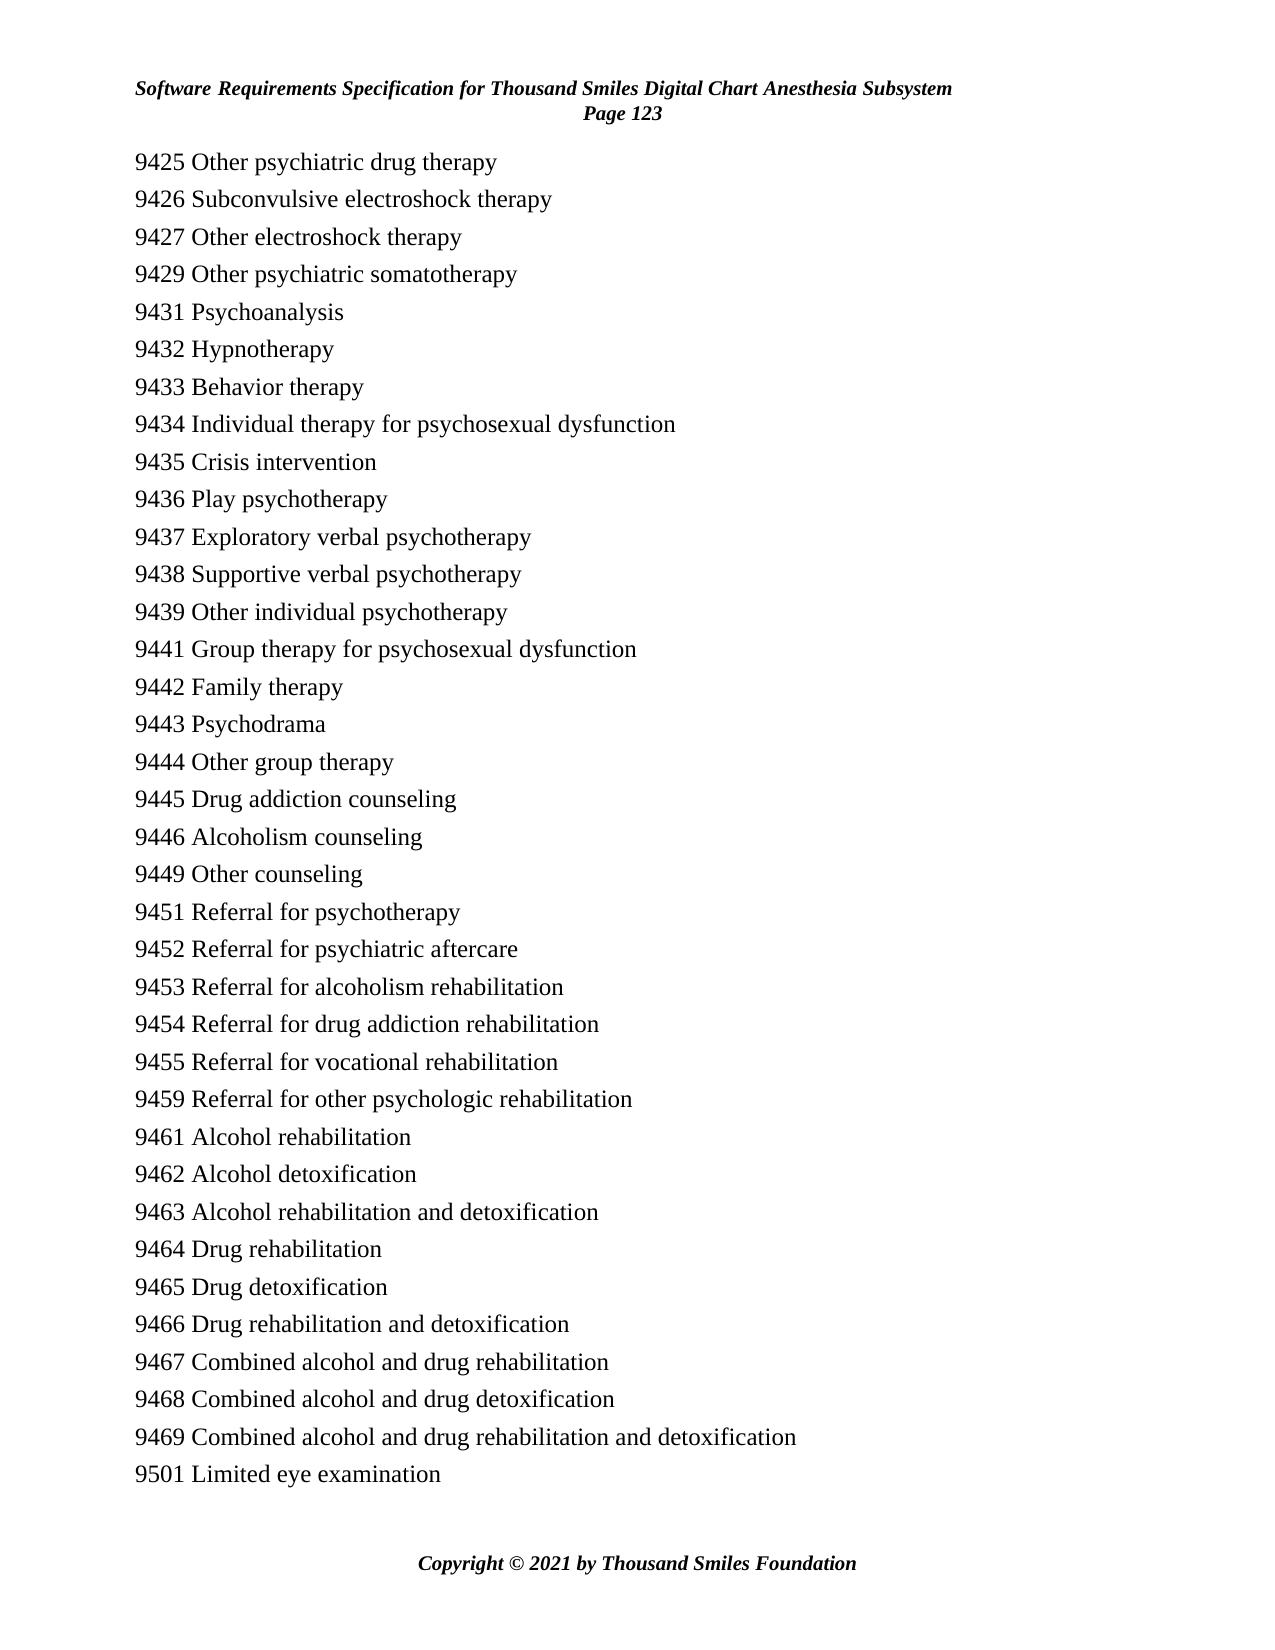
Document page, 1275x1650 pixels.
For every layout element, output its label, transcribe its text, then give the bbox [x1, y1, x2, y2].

text 9462 Alcohol detoxification [135, 1162, 1140, 1187]
text 9464 Drug rehabilitation [135, 1237, 1140, 1262]
text 9468 Combined alcohol and drug detoxification [135, 1387, 1140, 1412]
text 9439 Other individual psychotherapy [135, 600, 1140, 625]
text 9433 Behavior therapy [135, 375, 1140, 400]
text 9427 Other electroshock therapy [135, 225, 1140, 250]
text 9449 Other counseling [135, 862, 1140, 887]
text 9453 Referral for alcoholism rehabilitation [135, 975, 1140, 1000]
text 9445 Drug addiction counseling [135, 787, 1140, 812]
text 9454 Referral for drug addiction rehabilitation [135, 1012, 1140, 1037]
text 9461 Alcohol rehabilitation [135, 1125, 1140, 1150]
text 9436 Play psychotherapy [135, 487, 1140, 512]
text 9429 Other psychiatric somatotherapy [135, 262, 1140, 287]
text 9465 Drug detoxification [135, 1275, 1140, 1300]
text 9426 Subconvulsive electroshock therapy [135, 187, 1140, 212]
text 9469 Combined alcohol and drug rehabilitation and detoxification [135, 1425, 1140, 1450]
text 9425 Other psychiatric drug therapy [135, 150, 1140, 175]
text 9442 Family therapy [135, 675, 1140, 700]
text 9441 Group therapy for psychosexual dysfunction [135, 637, 1140, 662]
text 9434 Individual therapy for psychosexual dysfunction [135, 412, 1140, 437]
text 9451 Referral for psychotherapy [135, 900, 1140, 925]
text 9463 Alcohol rehabilitation and detoxification [135, 1200, 1140, 1225]
text 9501 Limited eye examination [135, 1462, 1140, 1487]
text 9444 Other group therapy [135, 750, 1140, 775]
text 9459 Referral for other psychologic rehabilitation [135, 1087, 1140, 1112]
text 9431 Psychoanalysis [135, 300, 1140, 325]
text 9443 Psychodrama [135, 712, 1140, 737]
text 9446 Alcoholism counseling [135, 825, 1140, 850]
text 9452 Referral for psychiatric aftercare [135, 937, 1140, 962]
text 9455 Referral for vocational rehabilitation [135, 1050, 1140, 1075]
text 9435 Crisis intervention [135, 450, 1140, 475]
text 9432 Hypnotherapy [135, 337, 1140, 362]
text 9466 Drug rehabilitation and detoxification [135, 1312, 1140, 1337]
text 9438 Supportive verbal psychotherapy [135, 562, 1140, 587]
text 9467 Combined alcohol and drug rehabilitation [135, 1350, 1140, 1375]
text 9437 Exploratory verbal psychotherapy [135, 525, 1140, 550]
